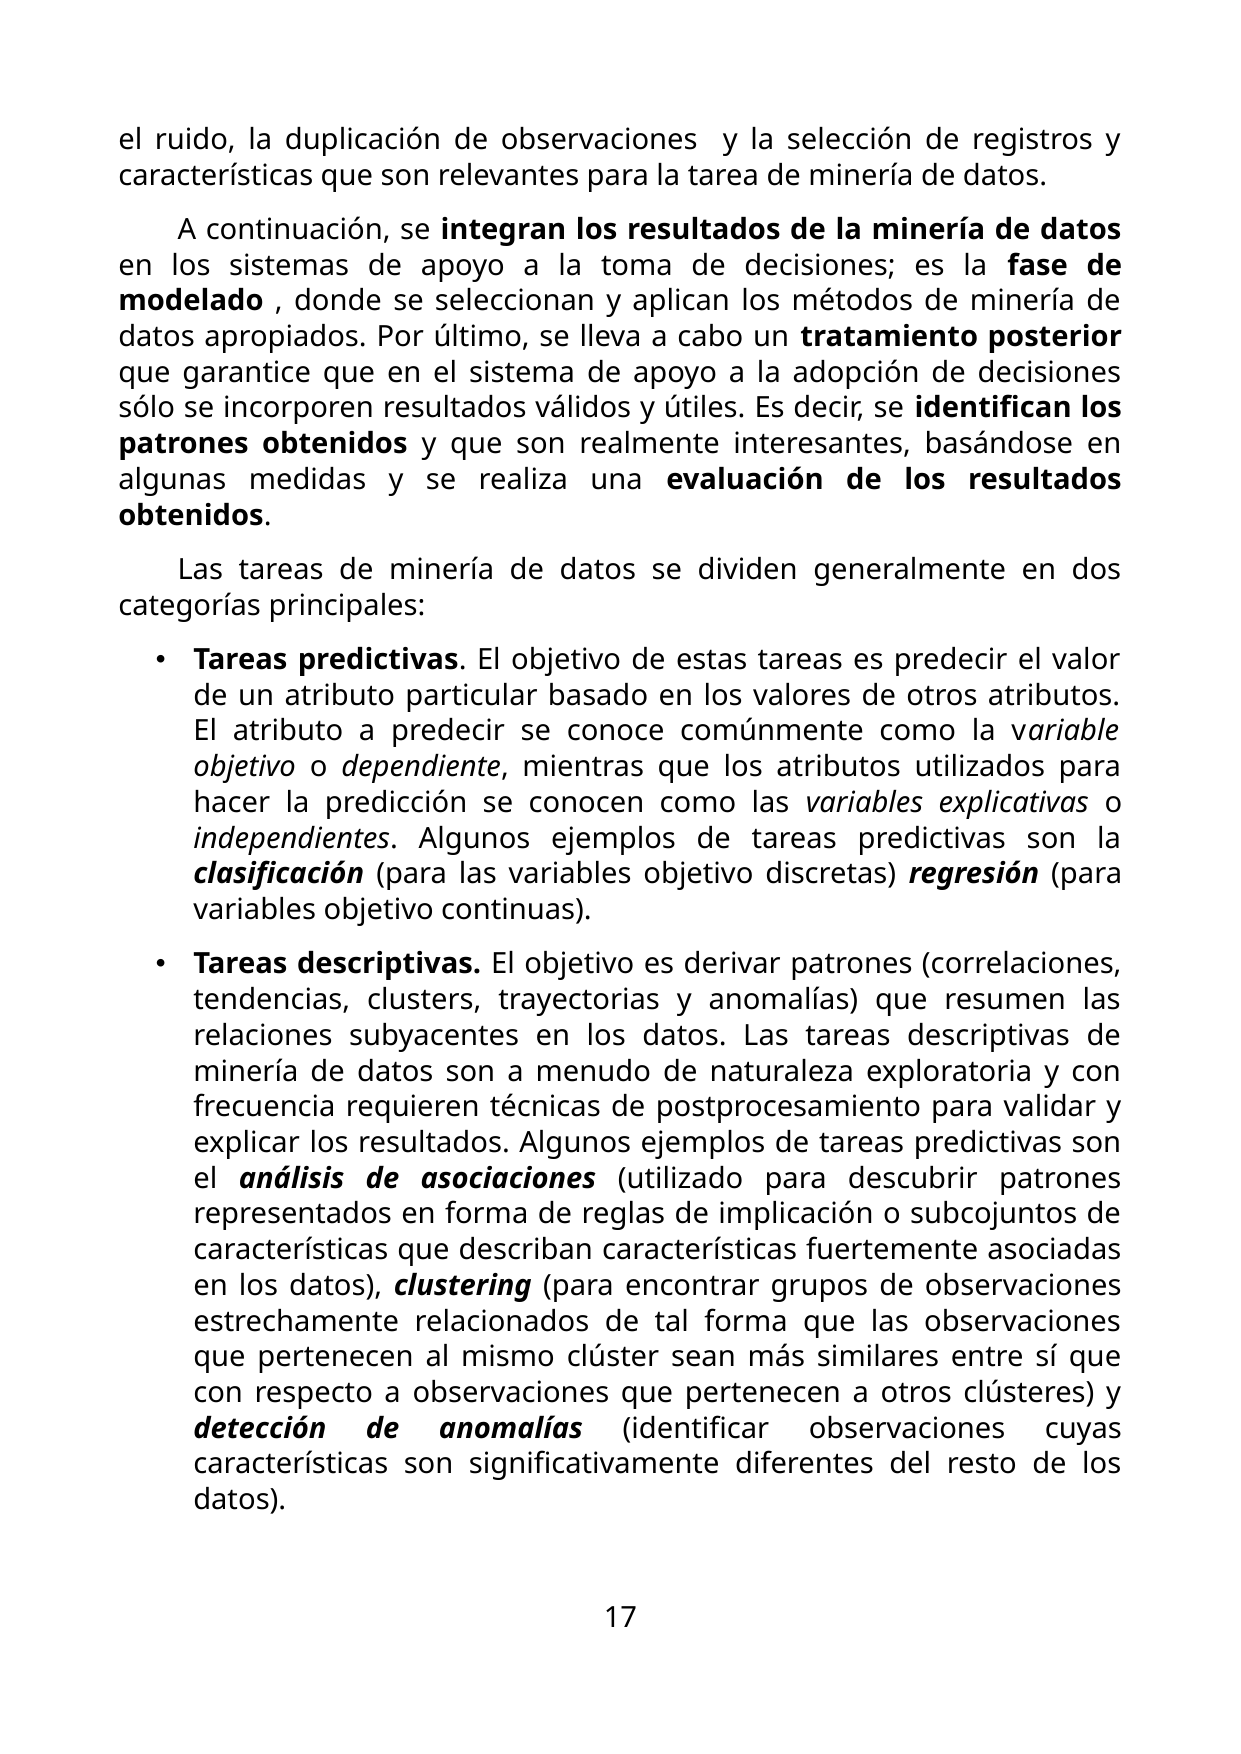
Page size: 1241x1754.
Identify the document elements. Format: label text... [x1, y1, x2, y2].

text A continuación, se integran los resultados de la minería de datos en los sistemas de apoyo a la toma de decisiones; es la fase de modelado , donde se seleccionan y aplican los métodos de minería de datos apropiados. Por último, se lleva a cabo un tratamiento posterior que garantice que en el sistema de apoyo a la adopción de decisiones sólo se incorporen resultados válidos y útiles. Es decir, se identifican los patrones obtenidos y que son realmente interesantes, basándose en algunas medidas y se realiza una evaluación de los resultados obtenidos. [118, 208, 1122, 534]
list Tareas predictivas. El objetivo de estas tareas es predecir el valor de un atributo particular basado en los valores de otros atributos. El atributo a predecir se conoce comúnmente como la variable objetivo o dependiente, mientras que los atributos utilizados para hacer la predicción se conocen como las variables explicativas o independientes. Algunos ejemplos de tareas predictivas son la clasificación (para las variables objetivo discretas) regresión (para variables objetivo continuas). [156, 638, 1122, 928]
text Las tareas de minería de datos se dividen generalmente en dos categorías principales: [118, 548, 1122, 624]
text el ruido, la duplicación de observaciones y la selección de registros y características que son relevantes para la tarea de minería de datos. [118, 118, 1122, 193]
list Tareas descriptivas. El objetivo es derivar patrones (correlaciones, tendencias, clusters, trayectorias y anomalías) que resumen las relaciones subyacentes en los datos. Las tareas descriptivas de minería de datos son a menudo de naturaleza exploratoria y con frecuencia requieren técnicas de postprocesamiento para validar y explicar los resultados. Algunos ejemplos de tareas predictivas son el análisis de asociaciones (utilizado para descubrir patrones representados en forma de reglas de implicación o subcojuntos de características que describan características fuertemente asociadas en los datos), clustering (para encontrar grupos de observaciones estrechamente relacionados de tal forma que las observaciones que pertenecen al mismo clúster sean más similares entre sí que con respecto a observaciones que pertenecen a otros clústeres) y detección de anomalías (identificar observaciones cuyas características son significativamente diferentes del resto de los datos). [156, 943, 1122, 1518]
